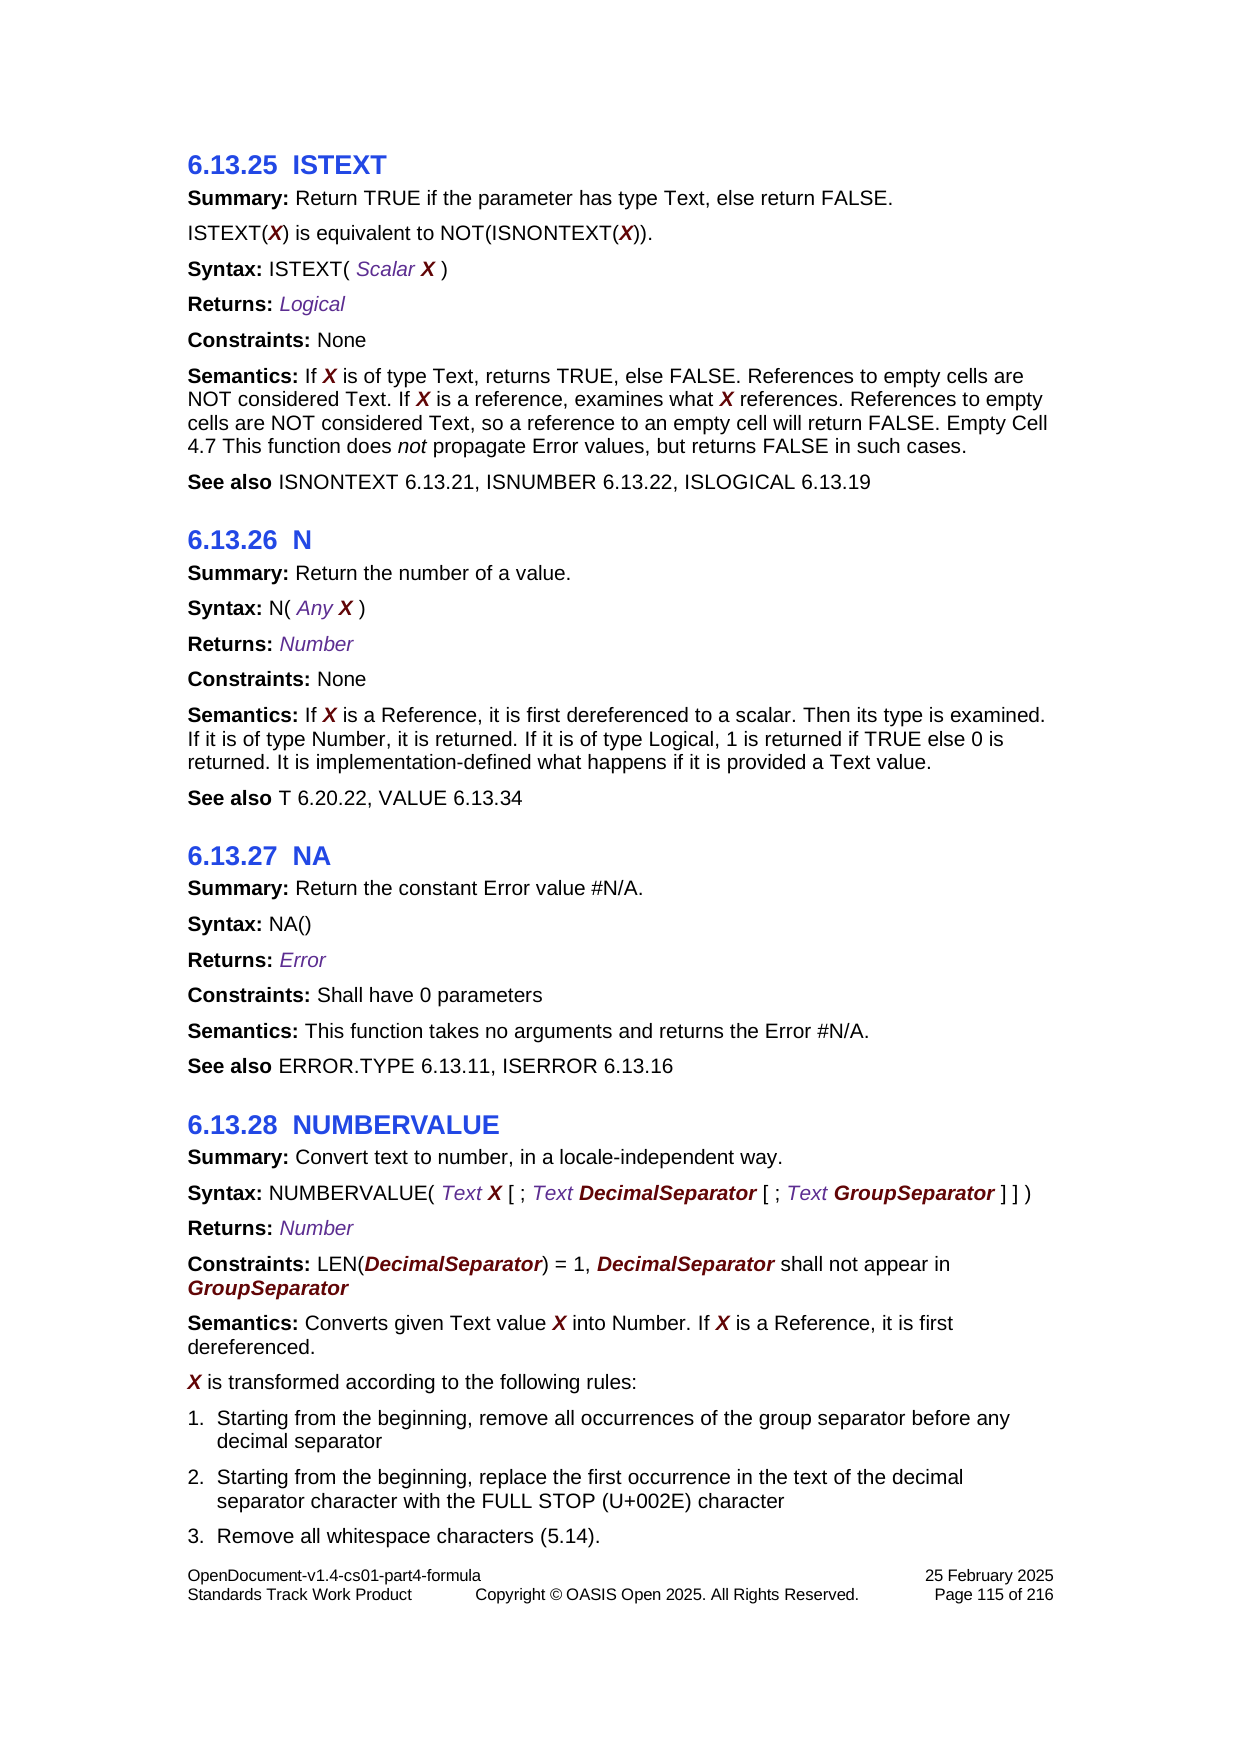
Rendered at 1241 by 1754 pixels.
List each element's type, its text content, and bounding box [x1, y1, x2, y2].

text Syntax: ISTEXT( Scalar X ) [187, 257, 1053, 281]
text Returns: Logical [187, 293, 1053, 316]
subtitle NUMBERVALUE [187, 1109, 1053, 1139]
text Summary: Return the constant Error value #N/A. [187, 877, 1053, 900]
text Returns: Error [187, 948, 1053, 972]
text Constraints: LEN(DecimalSeparator) = 1, DecimalSeparator shall not appear in GroupSeparator [187, 1252, 1053, 1299]
subtitle N [187, 525, 1053, 555]
text Constraints: None [187, 668, 1053, 691]
text Syntax: NUMBERVALUE( Text X [ ; Text DecimalSeparator [ ; Text GroupSeparator ] ] ) [187, 1181, 1053, 1205]
text Summary: Return TRUE if the parameter has type Text, else return FALSE. [187, 186, 1053, 209]
text Syntax: N( Any X ) [187, 597, 1053, 620]
text Constraints: Shall have 0 parameters [187, 984, 1053, 1007]
text Semantics: Converts given Text value X into Number. If X is a Reference, it is first dereferenced. [187, 1312, 1053, 1359]
subtitle ISTEXT [187, 150, 1053, 180]
list Starting from the beginning, remove all occurrences of the group separator before any decimal separator [187, 1406, 1053, 1453]
text Returns: Number [187, 1217, 1053, 1240]
text See also T 6.20.22, VALUE 6.13.34 [187, 786, 1053, 810]
text Returns: Number [187, 632, 1053, 656]
text Summary: Convert text to number, in a locale-independent way. [187, 1146, 1053, 1169]
list Remove all whitespace characters (5.14). [187, 1525, 1053, 1548]
text ISTEXT(X) is equivalent to NOT(ISNONTEXT(X)). [187, 222, 1053, 245]
text Constraints: None [187, 328, 1053, 352]
text See also ISNONTEXT 6.13.21, ISNUMBER 6.13.22, ISLOGICAL 6.13.19 [187, 470, 1053, 494]
text Semantics: If X is of type Text, returns TRUE, else FALSE. References to empty cells are NOT considered Text. If X is a reference, examines what X references. References to empty cells are NOT considered Text, so a reference to an empty cell will return FALSE. Empty Cell 4.7 This function does not propagate Error values, but returns FALSE in such cases. [187, 364, 1053, 458]
text X is transformed according to the following rules: [187, 1371, 1053, 1394]
text Syntax: NA() [187, 912, 1053, 936]
subtitle NA [187, 841, 1053, 871]
text See also ERROR.TYPE 6.13.11, ISERROR 6.13.16 [187, 1055, 1053, 1078]
text Semantics: This function takes no arguments and returns the Error #N/A. [187, 1019, 1053, 1043]
list Starting from the beginning, replace the first occurrence in the text of the decimal separator character with the FULL STOP (U+002E) character [187, 1466, 1053, 1513]
text Semantics: If X is a Reference, it is first dereferenced to a scalar. Then its type is examined. If it is of type Number, it is returned. If it is of type Logical, 1 is returned if TRUE else 0 is returned. It is implementation-defined what happens if it is provided a Text value. [187, 703, 1053, 774]
text Summary: Return the number of a value. [187, 561, 1053, 584]
